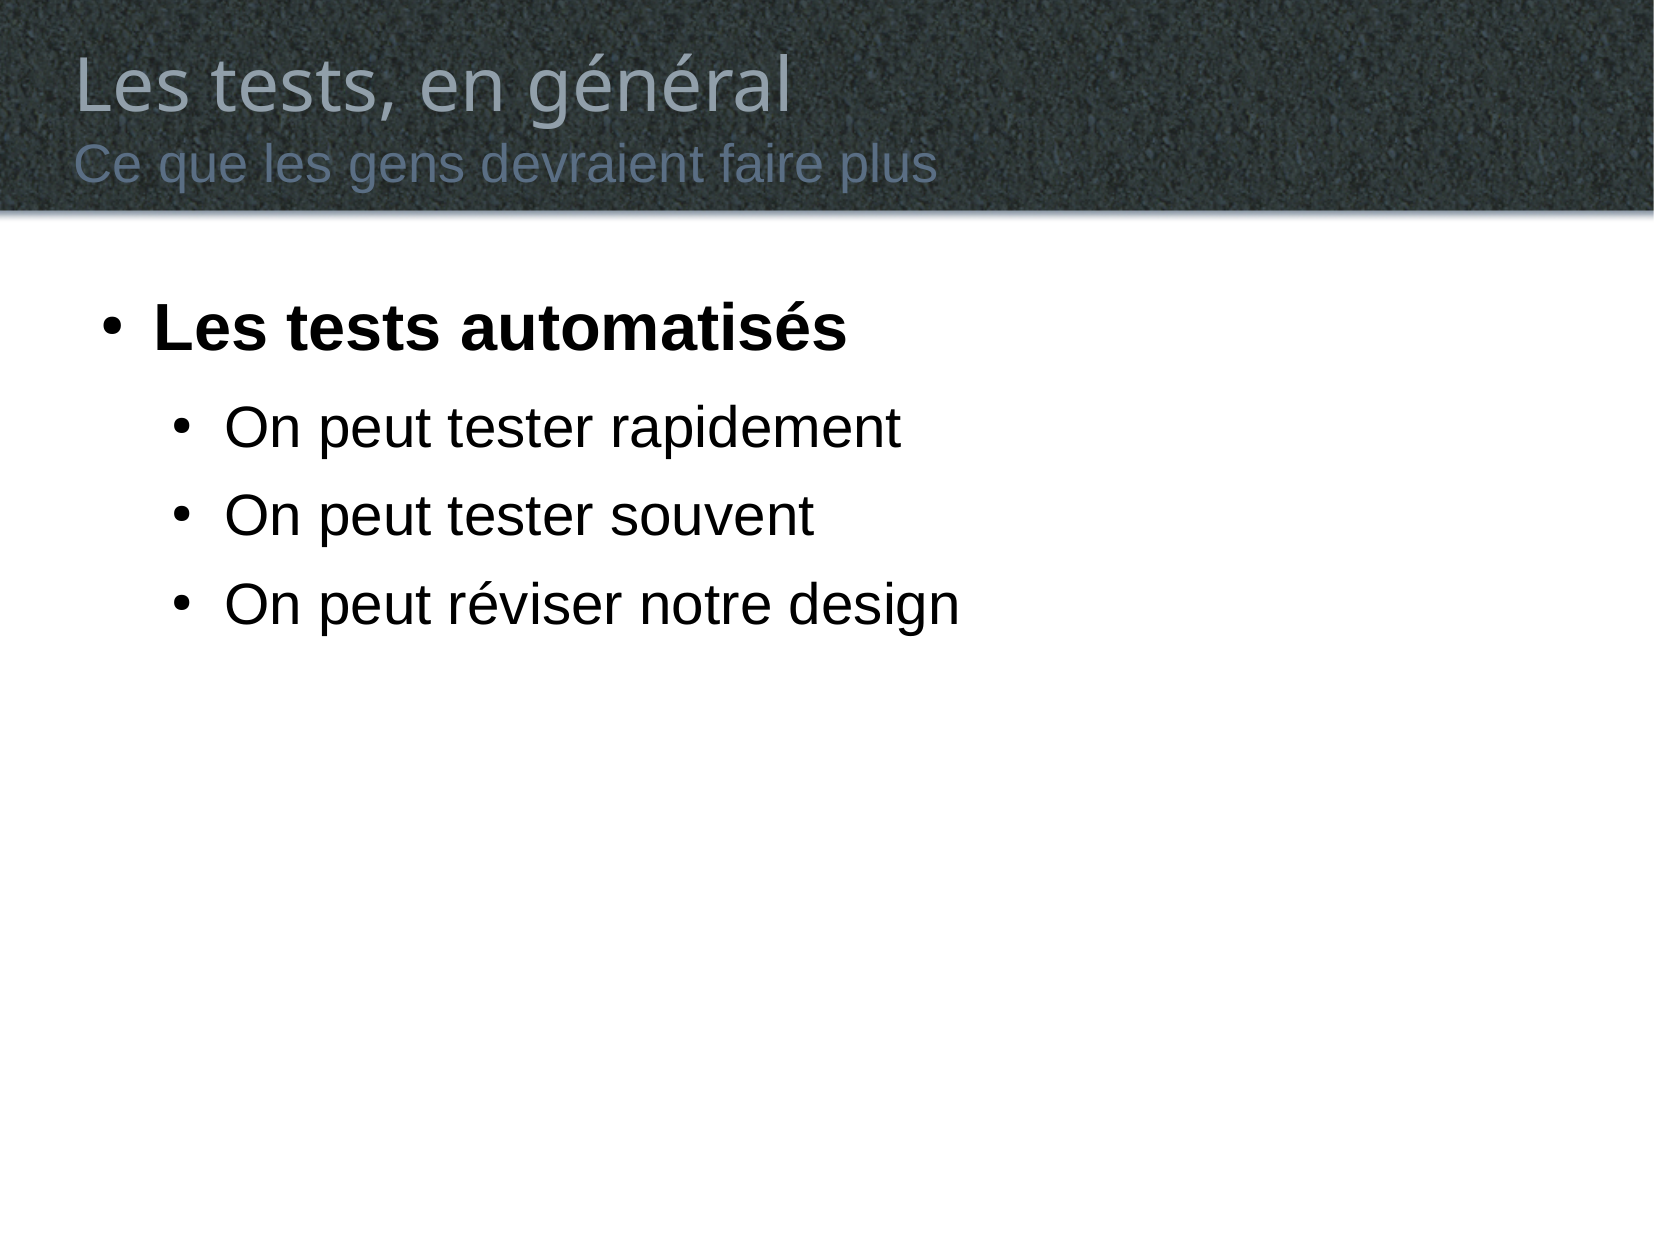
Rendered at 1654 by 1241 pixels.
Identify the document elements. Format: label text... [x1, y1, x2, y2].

list Les tests automatisés On peut tester rapidement On peut tester souvent On peut réviser notre design [82, 290, 1571, 1094]
picture [0, 0, 1654, 1241]
text_box Les tests, en général Ce que les gens devraient faire plus [59, 23, 1554, 205]
